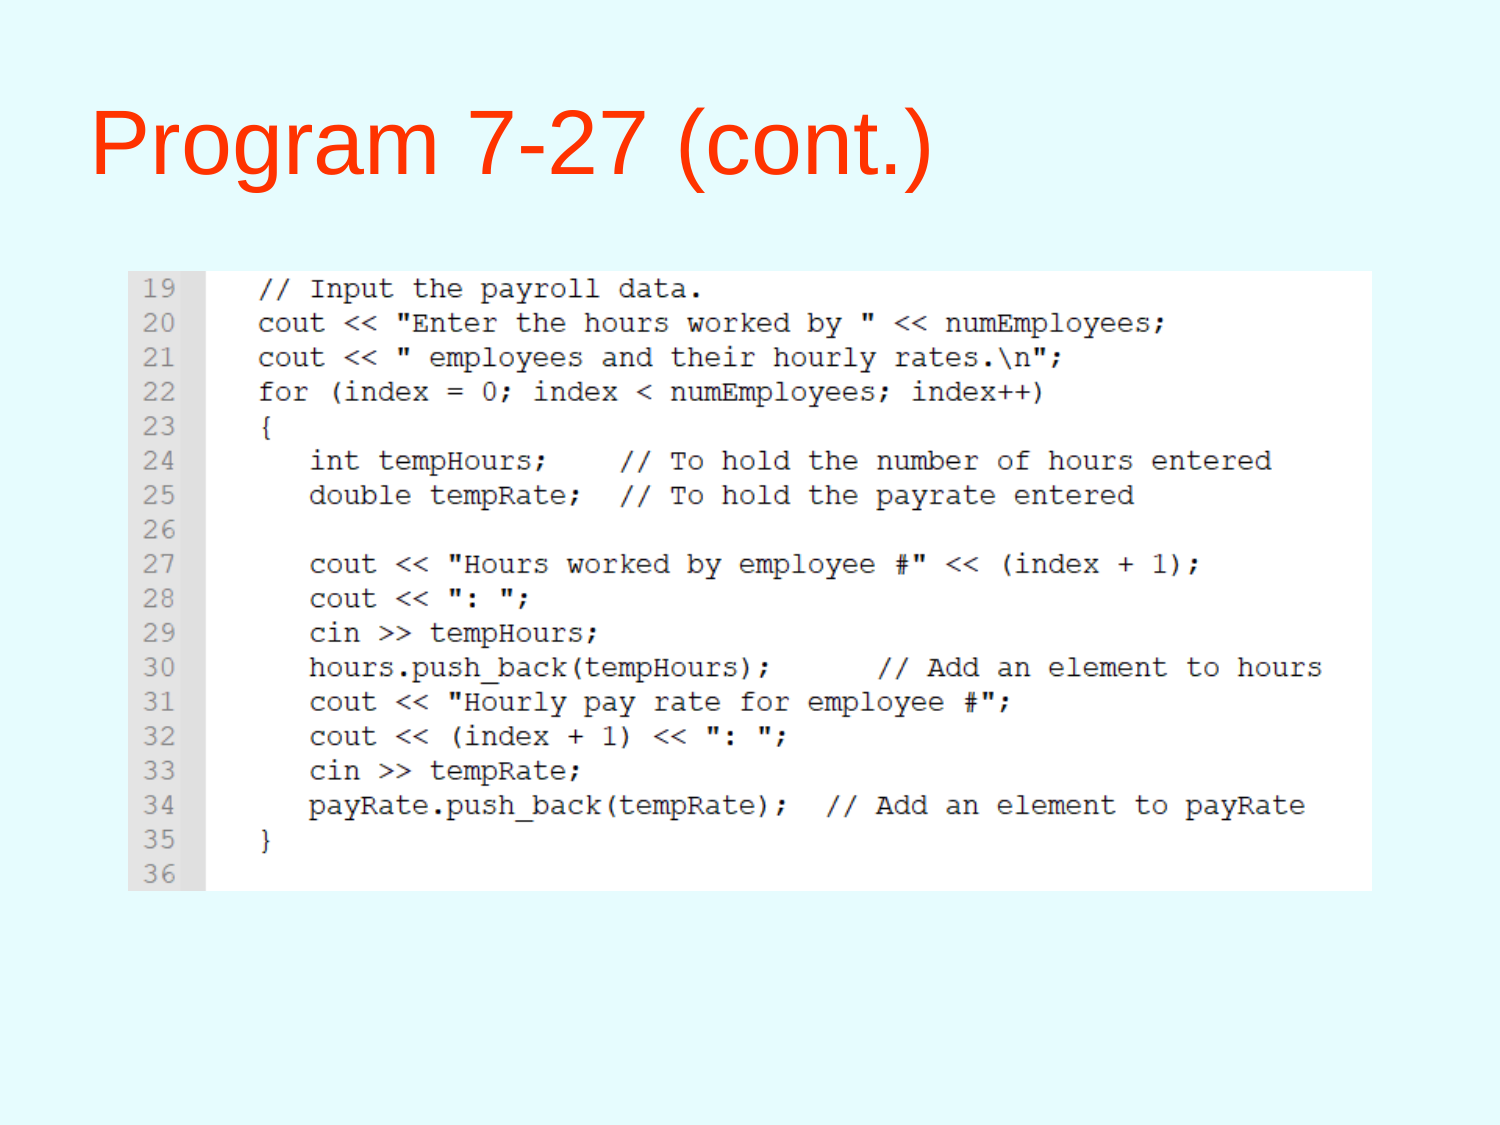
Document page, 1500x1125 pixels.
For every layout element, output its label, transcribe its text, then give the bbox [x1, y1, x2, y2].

title Program 7-27 (cont.) [75, 45, 1423, 231]
picture [128, 271, 1372, 891]
